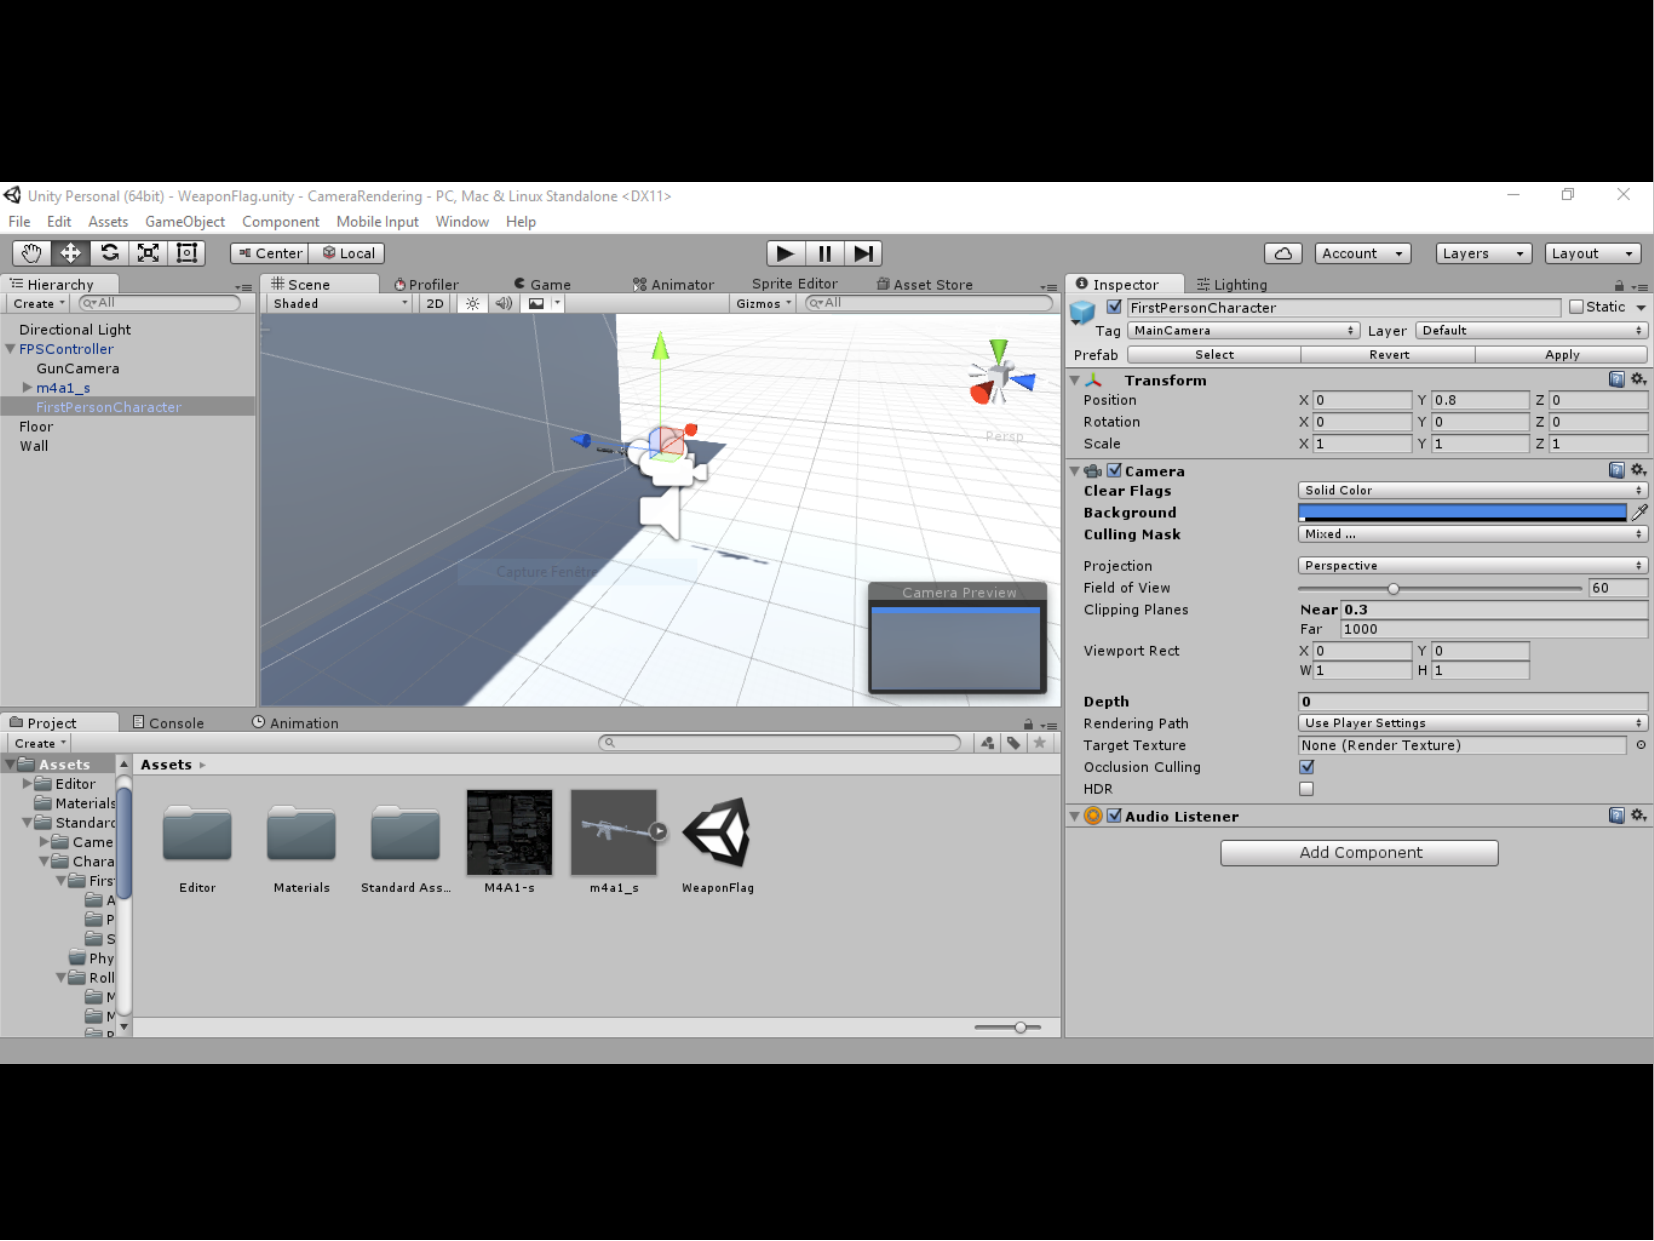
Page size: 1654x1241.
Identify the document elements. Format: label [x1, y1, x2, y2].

picture [0, 182, 1654, 1064]
